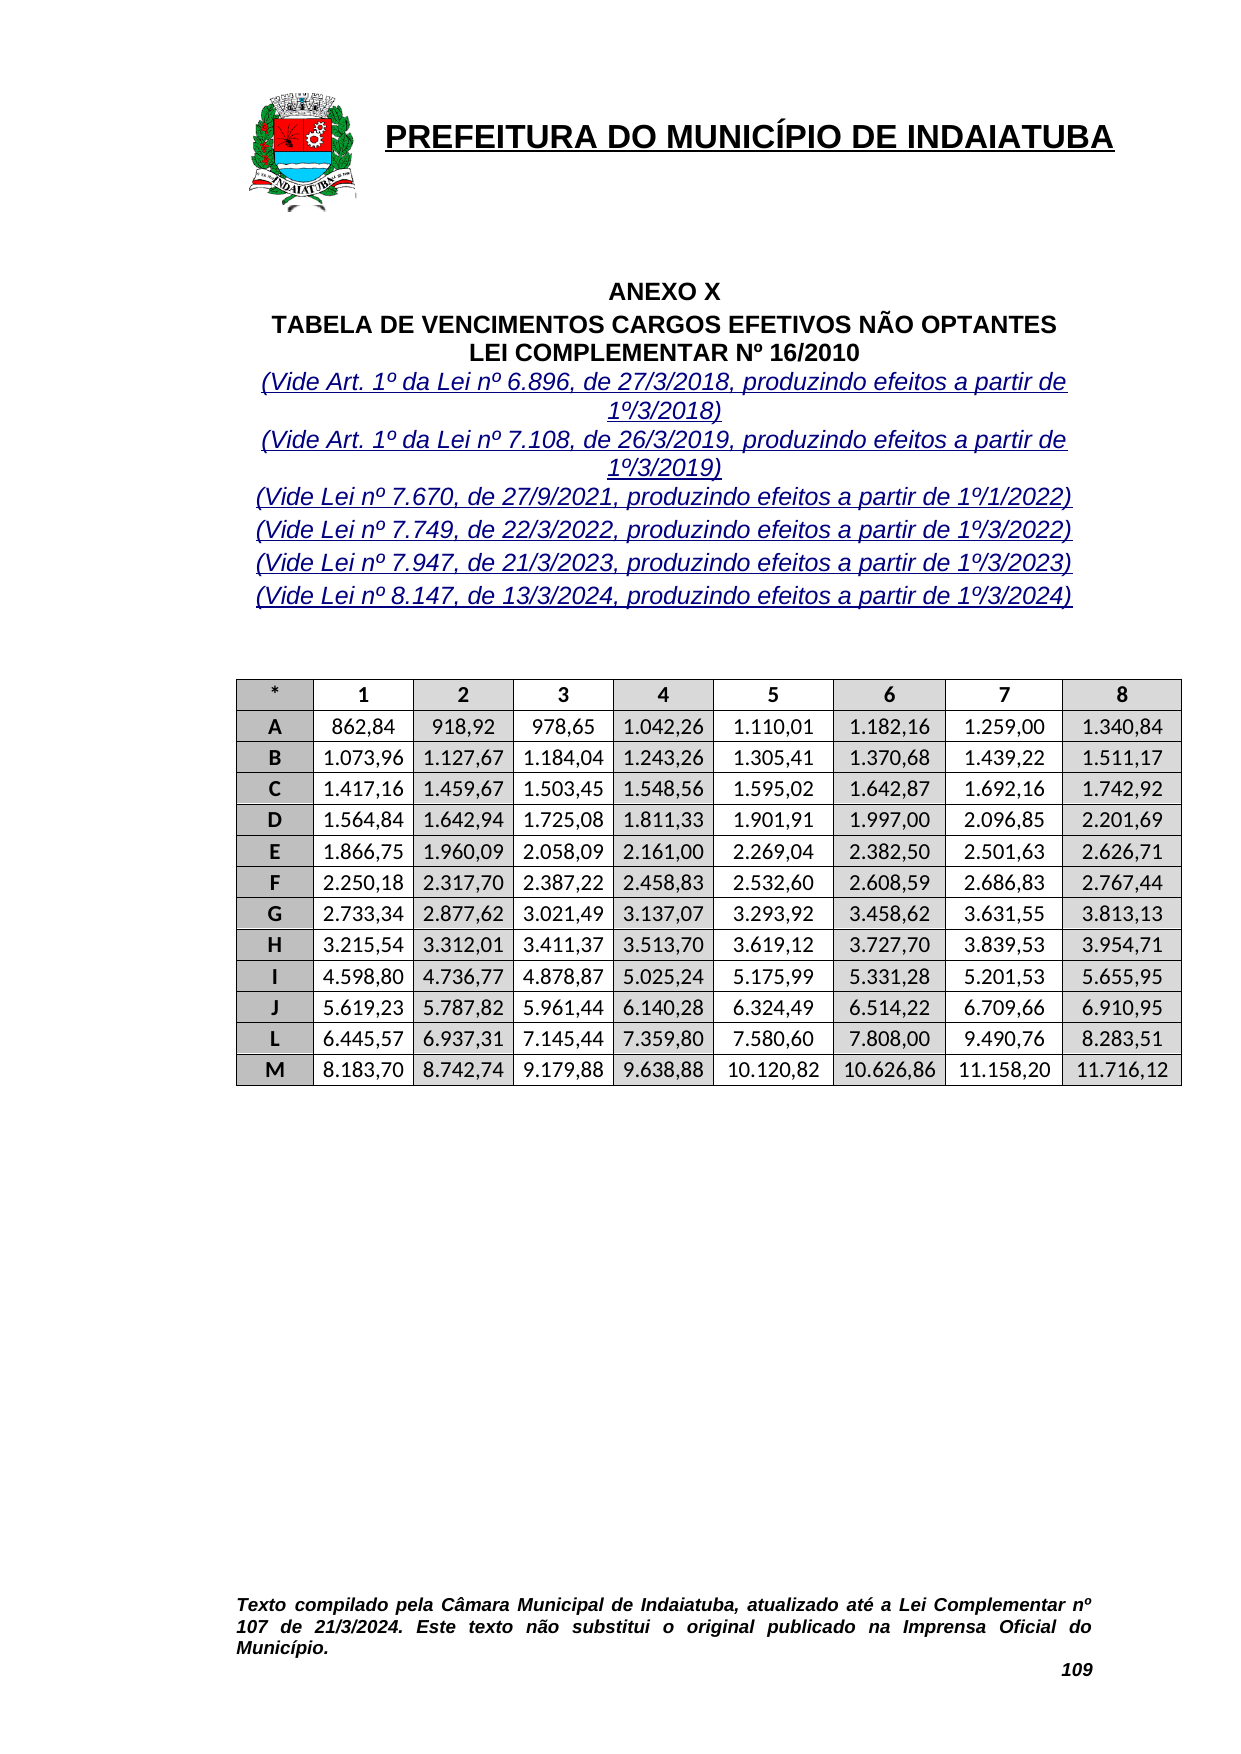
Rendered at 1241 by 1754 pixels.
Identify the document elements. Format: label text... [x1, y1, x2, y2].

table_cell J [237, 992, 313, 1022]
table_cell 1.960,09 [414, 836, 513, 866]
table_cell 918,92 [414, 711, 513, 741]
table_cell A [237, 711, 313, 741]
table_cell 6.324,49 [714, 992, 833, 1022]
table_cell 7.580,60 [714, 1023, 833, 1053]
table_cell 2.269,04 [714, 836, 833, 866]
table_cell 5 [714, 680, 833, 710]
table_cell 2.767,44 [1063, 867, 1181, 897]
table_cell 5.175,99 [714, 961, 833, 991]
table_cell 3.631,55 [946, 898, 1062, 928]
table_cell 5.025,24 [614, 961, 713, 991]
table_cell G [237, 898, 313, 928]
table_cell 1.073,96 [314, 742, 413, 772]
table_cell 8 [1063, 680, 1181, 710]
text (Vide Art. 1º da Lei nº 7.108, de 26/3/2019, produzindo efeitos a partir de 1º/3/2019) [236, 425, 1093, 482]
table_cell 9.638,88 [614, 1055, 713, 1085]
table_cell 4.598,80 [314, 961, 413, 991]
table_cell 1.127,67 [414, 742, 513, 772]
table_cell 5.655,95 [1063, 961, 1181, 991]
table_cell 1.340,84 [1063, 711, 1181, 741]
table_cell 3.215,54 [314, 930, 413, 960]
table_cell 1.595,02 [714, 773, 833, 803]
table_cell 2.501,63 [946, 836, 1062, 866]
table_cell 4 [614, 680, 713, 710]
table_cell 2.317,70 [414, 867, 513, 897]
table_cell 3.954,71 [1063, 930, 1181, 960]
table_cell 1.725,08 [514, 805, 613, 835]
table_cell 6.514,22 [834, 992, 945, 1022]
table_header [713, 647, 833, 678]
text (Vide Lei nº 7.749, de 22/3/2022, produzindo efeitos a partir de 1º/3/2022) [236, 515, 1093, 544]
text (Vide Lei nº 8.147, de 13/3/2024, produzindo efeitos a partir de 1º/3/2024) [236, 581, 1092, 610]
table_cell 2.877,62 [414, 898, 513, 928]
table_cell I [237, 961, 313, 991]
table_cell 2.387,22 [514, 867, 613, 897]
table_cell 6 [834, 680, 945, 710]
table_cell 6.140,28 [614, 992, 713, 1022]
table_header [833, 647, 946, 678]
table_cell 1.110,01 [714, 711, 833, 741]
table_cell 1.459,67 [414, 773, 513, 803]
table_cell 1.866,75 [314, 836, 413, 866]
table_cell 1.184,04 [514, 742, 613, 772]
table_cell F [237, 867, 313, 897]
table_header [413, 647, 513, 678]
table_cell 2 [414, 680, 513, 710]
table_cell 1.642,87 [834, 773, 945, 803]
table_cell 3.839,53 [946, 930, 1062, 960]
table_cell 10.120,82 [714, 1055, 833, 1085]
table_cell 3.727,70 [834, 930, 945, 960]
table_cell 8.742,74 [414, 1055, 513, 1085]
text LEI COMPLEMENTAR Nº 16/2010 [236, 338, 1092, 367]
table_cell 3 [514, 680, 613, 710]
table_cell 5.787,82 [414, 992, 513, 1022]
table_cell 3.619,12 [714, 930, 833, 960]
text TABELA DE VENCIMENTOS CARGOS EFETIVOS NÃO OPTANTES [236, 310, 1092, 338]
table_cell 10.626,86 [834, 1055, 945, 1085]
table_cell 2.626,71 [1063, 836, 1181, 866]
table_header [613, 647, 713, 678]
table_cell 1.259,00 [946, 711, 1062, 741]
text ANEXO X [236, 277, 1092, 305]
table_cell 9.179,88 [514, 1055, 613, 1085]
table_cell B [237, 742, 313, 772]
table_cell L [237, 1023, 313, 1053]
table_cell 3.411,37 [514, 930, 613, 960]
table_header [313, 647, 413, 678]
table_cell 3.293,92 [714, 898, 833, 928]
table_cell M [237, 1055, 313, 1085]
table_cell 2.382,50 [834, 836, 945, 866]
table_cell 2.096,85 [946, 805, 1062, 835]
table_cell 978,65 [514, 711, 613, 741]
table_cell 1.997,00 [834, 805, 945, 835]
table_cell 2.058,09 [514, 836, 613, 866]
table_cell 6.937,31 [414, 1023, 513, 1053]
table_cell 1.182,16 [834, 711, 945, 741]
table_cell * [237, 680, 313, 710]
table_cell 6.445,57 [314, 1023, 413, 1053]
table_cell 1.417,16 [314, 773, 413, 803]
table_cell 8.183,70 [314, 1055, 413, 1085]
table_cell 1.564,84 [314, 805, 413, 835]
table_cell 2.686,83 [946, 867, 1062, 897]
table_cell 3.813,13 [1063, 898, 1181, 928]
table_cell 1.642,94 [414, 805, 513, 835]
table_cell 4.736,77 [414, 961, 513, 991]
table_cell 1.439,22 [946, 742, 1062, 772]
table_cell 8.283,51 [1063, 1023, 1181, 1053]
table_cell 1 [314, 680, 413, 710]
table_cell 1.042,26 [614, 711, 713, 741]
table_cell 7.359,80 [614, 1023, 713, 1053]
table_cell 3.021,49 [514, 898, 613, 928]
table_header [1063, 647, 1182, 678]
table_cell D [237, 805, 313, 835]
table_cell 5.201,53 [946, 961, 1062, 991]
table_cell 2.608,59 [834, 867, 945, 897]
table_cell 7 [946, 680, 1062, 710]
table_cell 1.511,17 [1063, 742, 1181, 772]
table_cell 1.811,33 [614, 805, 713, 835]
table_cell C [237, 773, 313, 803]
table_cell 2.250,18 [314, 867, 413, 897]
table_cell 3.458,62 [834, 898, 945, 928]
table_header [236, 647, 313, 678]
table_cell 7.808,00 [834, 1023, 945, 1053]
table_header [513, 647, 613, 678]
table_cell 6.910,95 [1063, 992, 1181, 1022]
table_cell 2.458,83 [614, 867, 713, 897]
table_cell 3.137,07 [614, 898, 713, 928]
table_cell 2.201,69 [1063, 805, 1181, 835]
text (Vide Lei nº 7.947, de 21/3/2023, produzindo efeitos a partir de 1º/3/2023) [236, 548, 1092, 577]
table_cell 1.370,68 [834, 742, 945, 772]
table_cell 1.742,92 [1063, 773, 1181, 803]
table_cell 11.158,20 [946, 1055, 1062, 1085]
table_cell 5.331,28 [834, 961, 945, 991]
table_cell 862,84 [314, 711, 413, 741]
table_cell 6.709,66 [946, 992, 1062, 1022]
table_cell 3.513,70 [614, 930, 713, 960]
table_cell 4.878,87 [514, 961, 613, 991]
table_cell 1.243,26 [614, 742, 713, 772]
table_header [946, 647, 1063, 678]
text (Vide Lei nº 7.670, de 27/9/2021, produzindo efeitos a partir de 1º/1/2022) [236, 482, 1093, 511]
table_cell 5.619,23 [314, 992, 413, 1022]
table_cell 11.716,12 [1063, 1055, 1181, 1085]
table_cell 1.503,45 [514, 773, 613, 803]
table_cell E [237, 836, 313, 866]
table_cell 7.145,44 [514, 1023, 613, 1053]
table_cell 2.161,00 [614, 836, 713, 866]
table_cell 9.490,76 [946, 1023, 1062, 1053]
table_cell 2.733,34 [314, 898, 413, 928]
table_cell 5.961,44 [514, 992, 613, 1022]
table_cell 2.532,60 [714, 867, 833, 897]
table_cell 1.305,41 [714, 742, 833, 772]
table_cell 1.692,16 [946, 773, 1062, 803]
text (Vide Art. 1º da Lei nº 6.896, de 27/3/2018, produzindo efeitos a partir de 1º/3/2018) [236, 367, 1093, 425]
table_cell 3.312,01 [414, 930, 513, 960]
table_cell 1.901,91 [714, 805, 833, 835]
table_cell 1.548,56 [614, 773, 713, 803]
table_cell H [237, 930, 313, 960]
